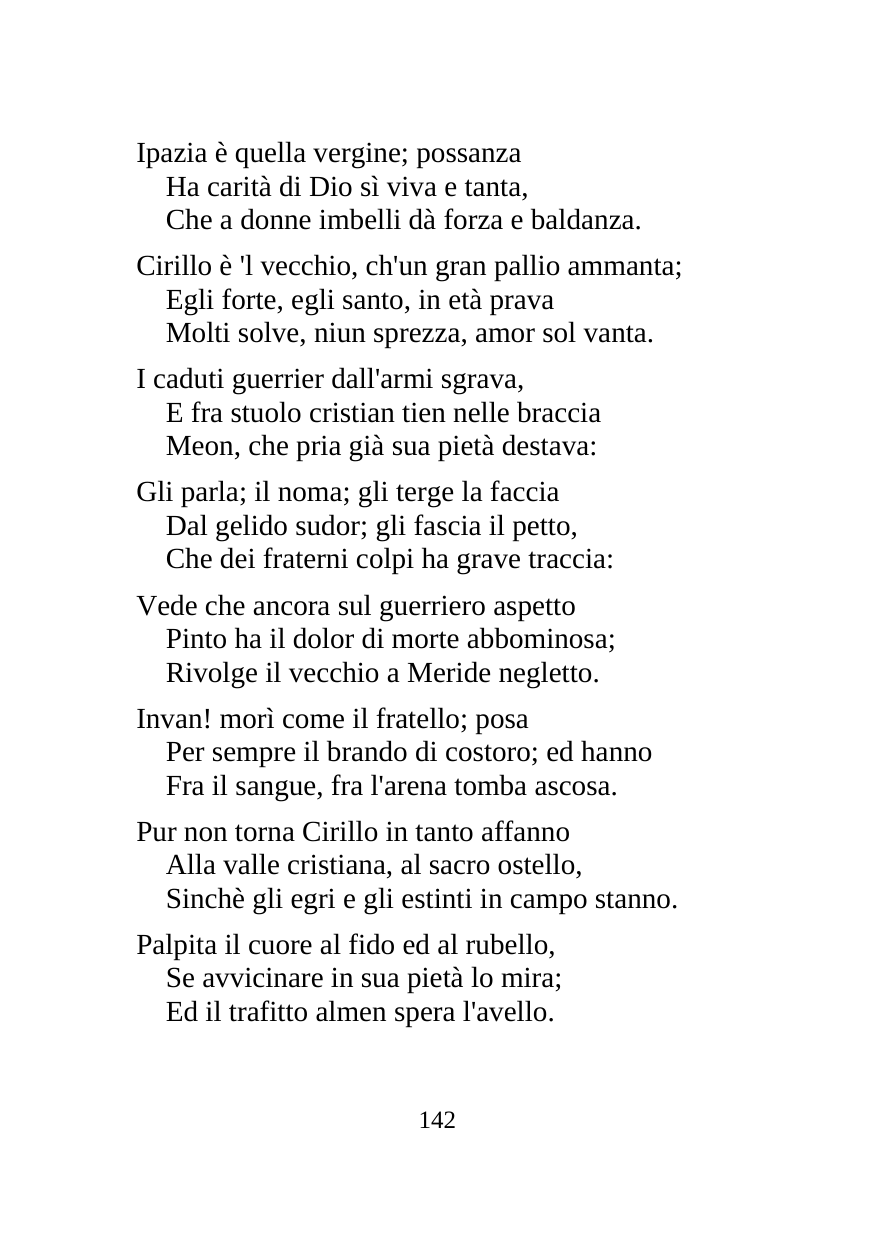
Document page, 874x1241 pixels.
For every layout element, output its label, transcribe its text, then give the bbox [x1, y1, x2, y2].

text Vede che ancora sul guerriero aspetto Pinto ha il dolor di morte abbominosa; Rivolge il vecchio a Meride negletto. [136, 588, 768, 688]
text I caduti guerrier dall'armi sgrava, E fra stuolo cristian tien nelle braccia Meon, che pria già sua pietà destava: [136, 361, 768, 462]
text Pur non torna Cirillo in tanto affanno Alla valle cristiana, al sacro ostello, Sinchè gli egri e gli estinti in campo stanno. [136, 814, 768, 914]
text Ipazia è quella vergine; possanza Ha carità di Dio sì viva e tanta, Che a donne imbelli dà forza e baldanza. [136, 135, 768, 236]
text Invan! morì come il fratello; posa Per sempre il brando di costoro; ed hanno Fra il sangue, fra l'arena tomba ascosa. [136, 701, 768, 801]
text Cirillo è 'l vecchio, ch'un gran pallio ammanta; Egli forte, egli santo, in età prava Molti solve, niun sprezza, amor sol vanta. [136, 248, 768, 349]
text Gli parla; il noma; gli terge la faccia Dal gelido sudor; gli fascia il petto, Che dei fraterni colpi ha grave traccia: [136, 474, 768, 575]
text Palpita il cuore al fido ed al rubello, Se avvicinare in sua pietà lo mira; Ed il trafitto almen spera l'avello. [136, 927, 768, 1028]
